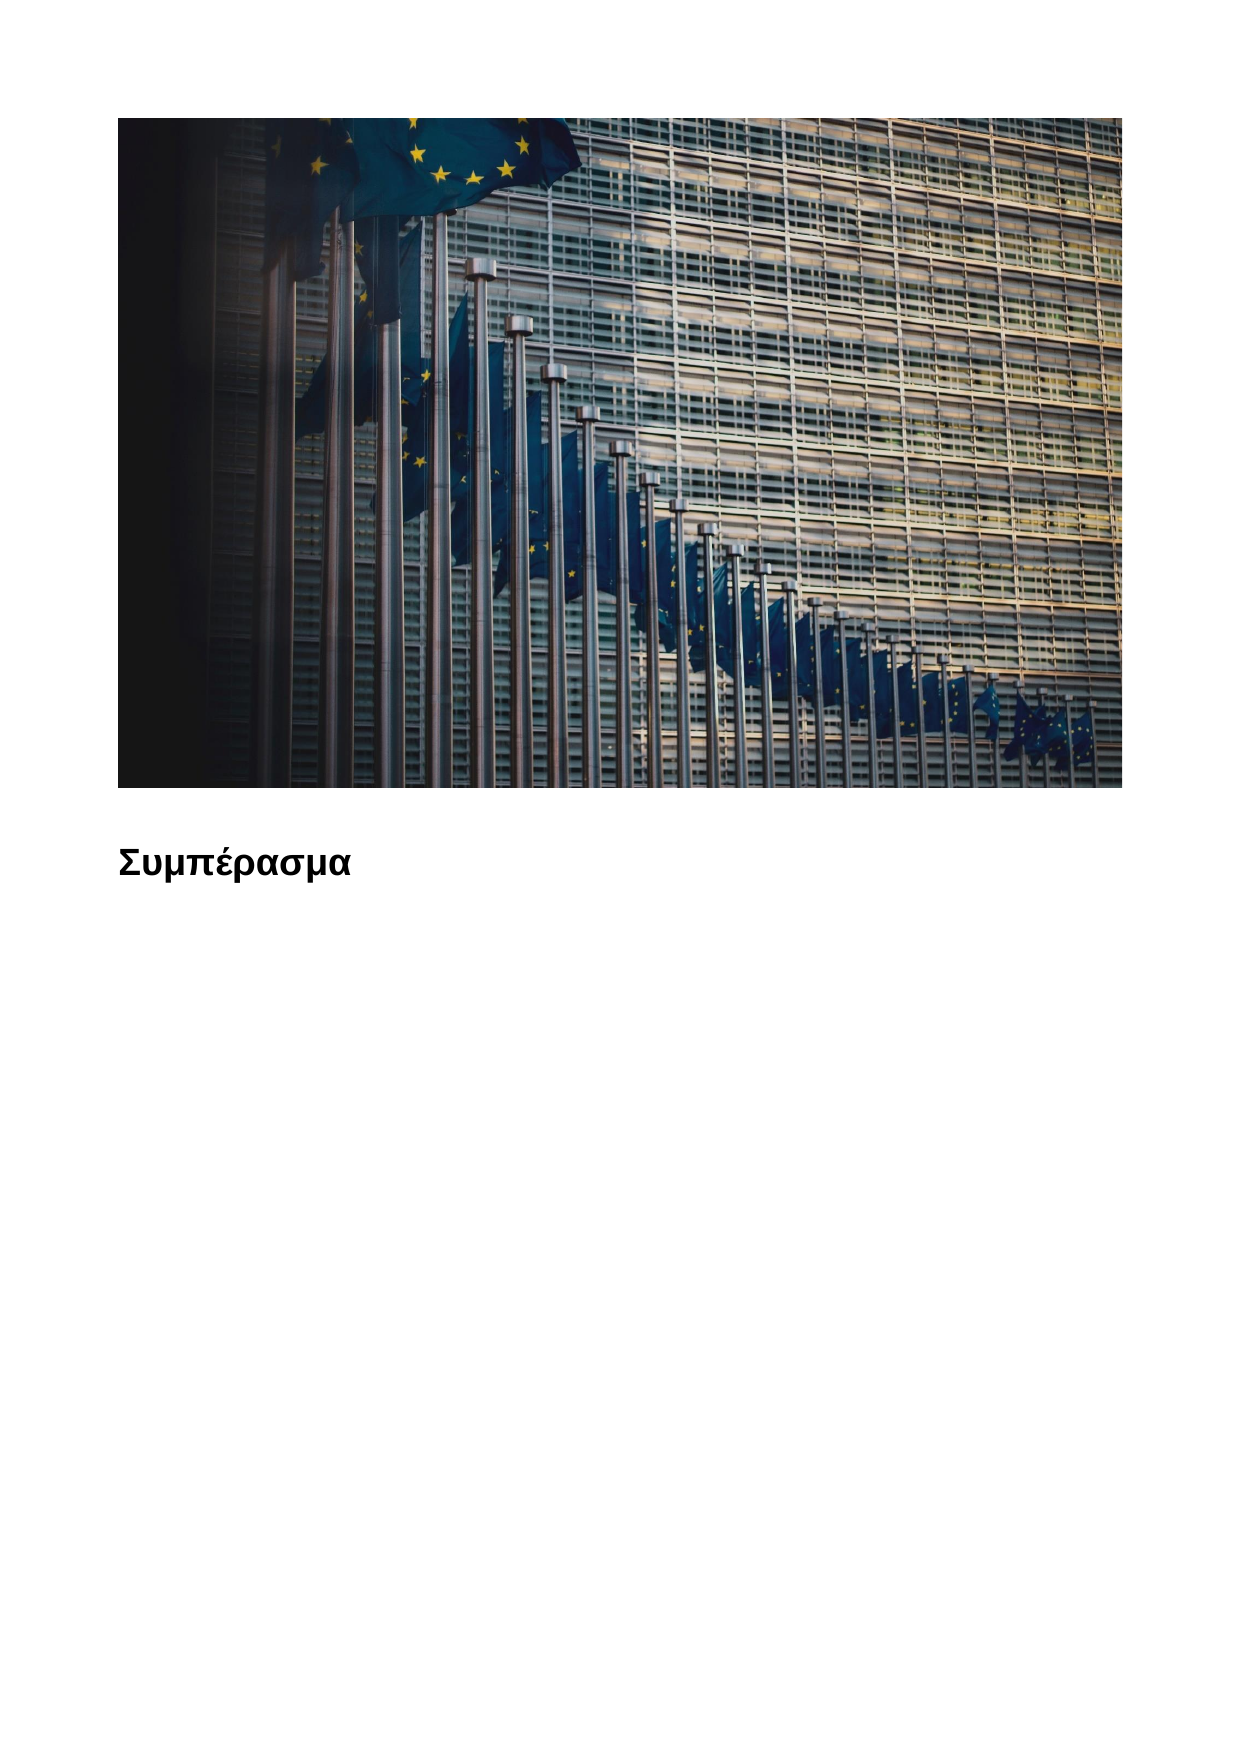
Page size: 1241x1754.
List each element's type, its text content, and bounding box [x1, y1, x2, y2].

subtitle Συμπέρασμα [118, 840, 1122, 883]
picture [118, 118, 1123, 788]
